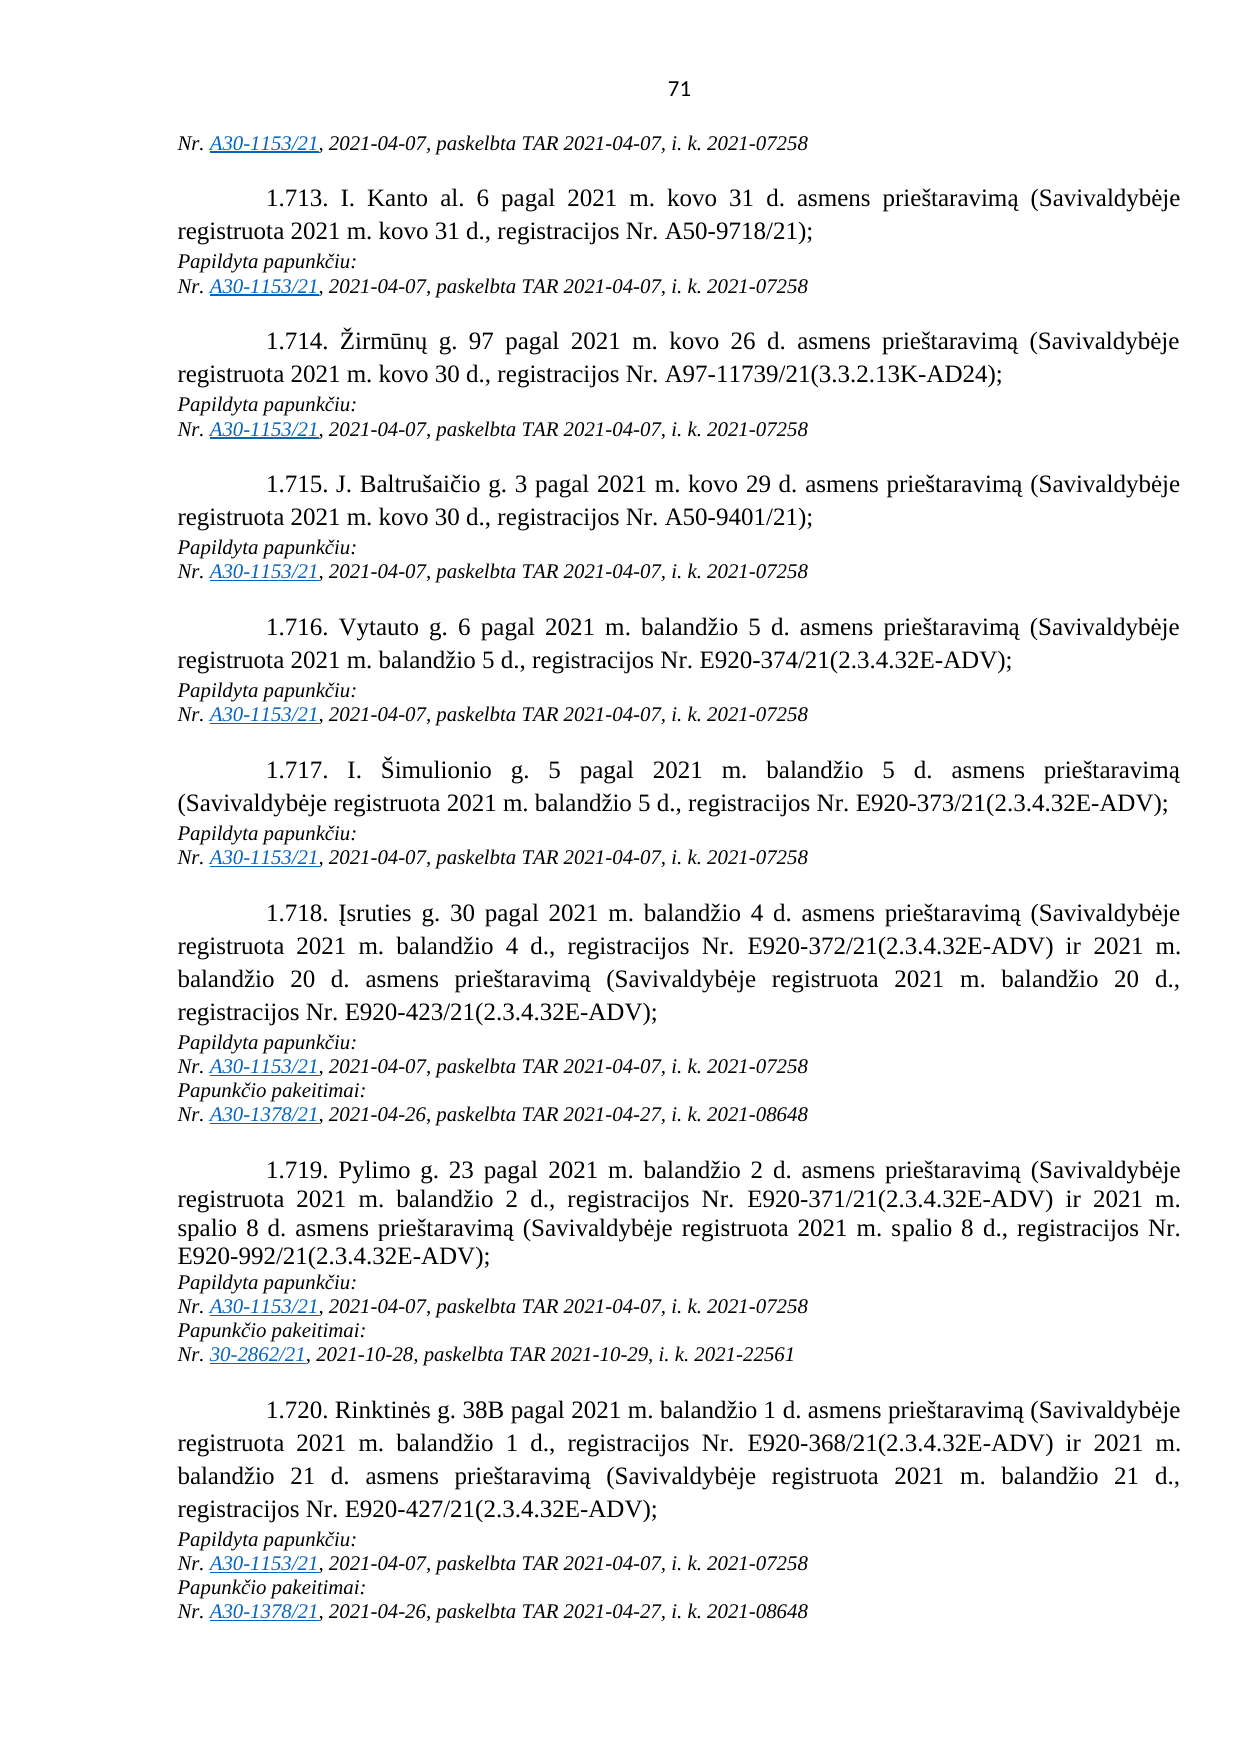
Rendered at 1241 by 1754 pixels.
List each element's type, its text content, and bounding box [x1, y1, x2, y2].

text Papunkčio pakeitimai: [177, 1318, 1181, 1342]
text Papildyta papunkčiu: [177, 1270, 1181, 1294]
text Papunkčio pakeitimai: [177, 1575, 1181, 1599]
text 1.716. Vytauto g. 6 pagal 2021 m. balandžio 5 d. asmens prieštaravimą (Savivaldybėje registruota 2021 m. balandžio 5 d., registracijos Nr. E920-374/21(2.3.4.32E-ADV); [177, 612, 1181, 674]
text Nr. A30-1378/21, 2021-04-26, paskelbta TAR 2021-04-27, i. k. 2021-08648 [177, 1102, 1181, 1126]
text Nr. A30-1153/21, 2021-04-07, paskelbta TAR 2021-04-07, i. k. 2021-07258 [177, 702, 1181, 726]
text 1.720. Rinktinės g. 38B pagal 2021 m. balandžio 1 d. asmens prieštaravimą (Savivaldybėje registruota 2021 m. balandžio 1 d., registracijos Nr. E920-368/21(2.3.4.32E-ADV) ir 2021 m. balandžio 21 d. asmens prieštaravimą (Savivaldybėje registruota 2021 m. balandžio 21 d., registracijos Nr. E920-427/21(2.3.4.32E-ADV); [177, 1395, 1181, 1523]
text 1.715. J. Baltrušaičio g. 3 pagal 2021 m. kovo 29 d. asmens prieštaravimą (Savivaldybėje registruota 2021 m. kovo 30 d., registracijos Nr. A50-9401/21); [177, 469, 1181, 531]
text Papildyta papunkčiu: [177, 821, 1181, 845]
text Nr. A30-1153/21, 2021-04-07, paskelbta TAR 2021-04-07, i. k. 2021-07258 [177, 845, 1181, 869]
text Papildyta papunkčiu: [177, 392, 1181, 416]
text Papildyta papunkčiu: [177, 1527, 1181, 1551]
text 1.718. Įsruties g. 30 pagal 2021 m. balandžio 4 d. asmens prieštaravimą (Savivaldybėje registruota 2021 m. balandžio 4 d., registracijos Nr. E920-372/21(2.3.4.32E-ADV) ir 2021 m. balandžio 20 d. asmens prieštaravimą (Savivaldybėje registruota 2021 m. balandžio 20 d., registracijos Nr. E920-423/21(2.3.4.32E-ADV); [177, 898, 1181, 1026]
text Nr. A30-1153/21, 2021-04-07, paskelbta TAR 2021-04-07, i. k. 2021-07258 [177, 1551, 1181, 1575]
text Nr. A30-1153/21, 2021-04-07, paskelbta TAR 2021-04-07, i. k. 2021-07258 [177, 416, 1181, 441]
text Papildyta papunkčiu: [177, 535, 1181, 559]
text Papildyta papunkčiu: [177, 249, 1181, 273]
text Papunkčio pakeitimai: [177, 1078, 1181, 1102]
text Nr. 30-2862/21, 2021-10-28, paskelbta TAR 2021-10-29, i. k. 2021-22561 [177, 1342, 1181, 1366]
text Papildyta papunkčiu: [177, 678, 1181, 702]
text 1.713. I. Kanto al. 6 pagal 2021 m. kovo 31 d. asmens prieštaravimą (Savivaldybėje registruota 2021 m. kovo 31 d., registracijos Nr. A50-9718/21); [177, 183, 1181, 245]
text Nr. A30-1153/21, 2021-04-07, paskelbta TAR 2021-04-07, i. k. 2021-07258 [177, 273, 1181, 298]
text Nr. A30-1153/21, 2021-04-07, paskelbta TAR 2021-04-07, i. k. 2021-07258 [177, 559, 1181, 583]
text Nr. A30-1153/21, 2021-04-07, paskelbta TAR 2021-04-07, i. k. 2021-07258 [177, 131, 1181, 155]
text Papildyta papunkčiu: [177, 1030, 1181, 1054]
text 1.717. I. Šimulionio g. 5 pagal 2021 m. balandžio 5 d. asmens prieštaravimą (Savivaldybėje registruota 2021 m. balandžio 5 d., registracijos Nr. E920-373/21(2.3.4.32E-ADV); [177, 755, 1181, 817]
text Nr. A30-1153/21, 2021-04-07, paskelbta TAR 2021-04-07, i. k. 2021-07258 [177, 1294, 1181, 1318]
text Nr. A30-1153/21, 2021-04-07, paskelbta TAR 2021-04-07, i. k. 2021-07258 [177, 1054, 1181, 1078]
text 1.714. Žirmūnų g. 97 pagal 2021 m. kovo 26 d. asmens prieštaravimą (Savivaldybėje registruota 2021 m. kovo 30 d., registracijos Nr. A97-11739/21(3.3.2.13K-AD24); [177, 326, 1181, 388]
text 1.719. Pylimo g. 23 pagal 2021 m. balandžio 2 d. asmens prieštaravimą (Savivaldybėje registruota 2021 m. balandžio 2 d., registracijos Nr. E920-371/21(2.3.4.32E-ADV) ir 2021 m. spalio 8 d. asmens prieštaravimą (Savivaldybėje registruota 2021 m. spalio 8 d., registracijos Nr. E920-992/21(2.3.4.32E-ADV); [177, 1155, 1181, 1270]
text Nr. A30-1378/21, 2021-04-26, paskelbta TAR 2021-04-27, i. k. 2021-08648 [177, 1599, 1181, 1623]
